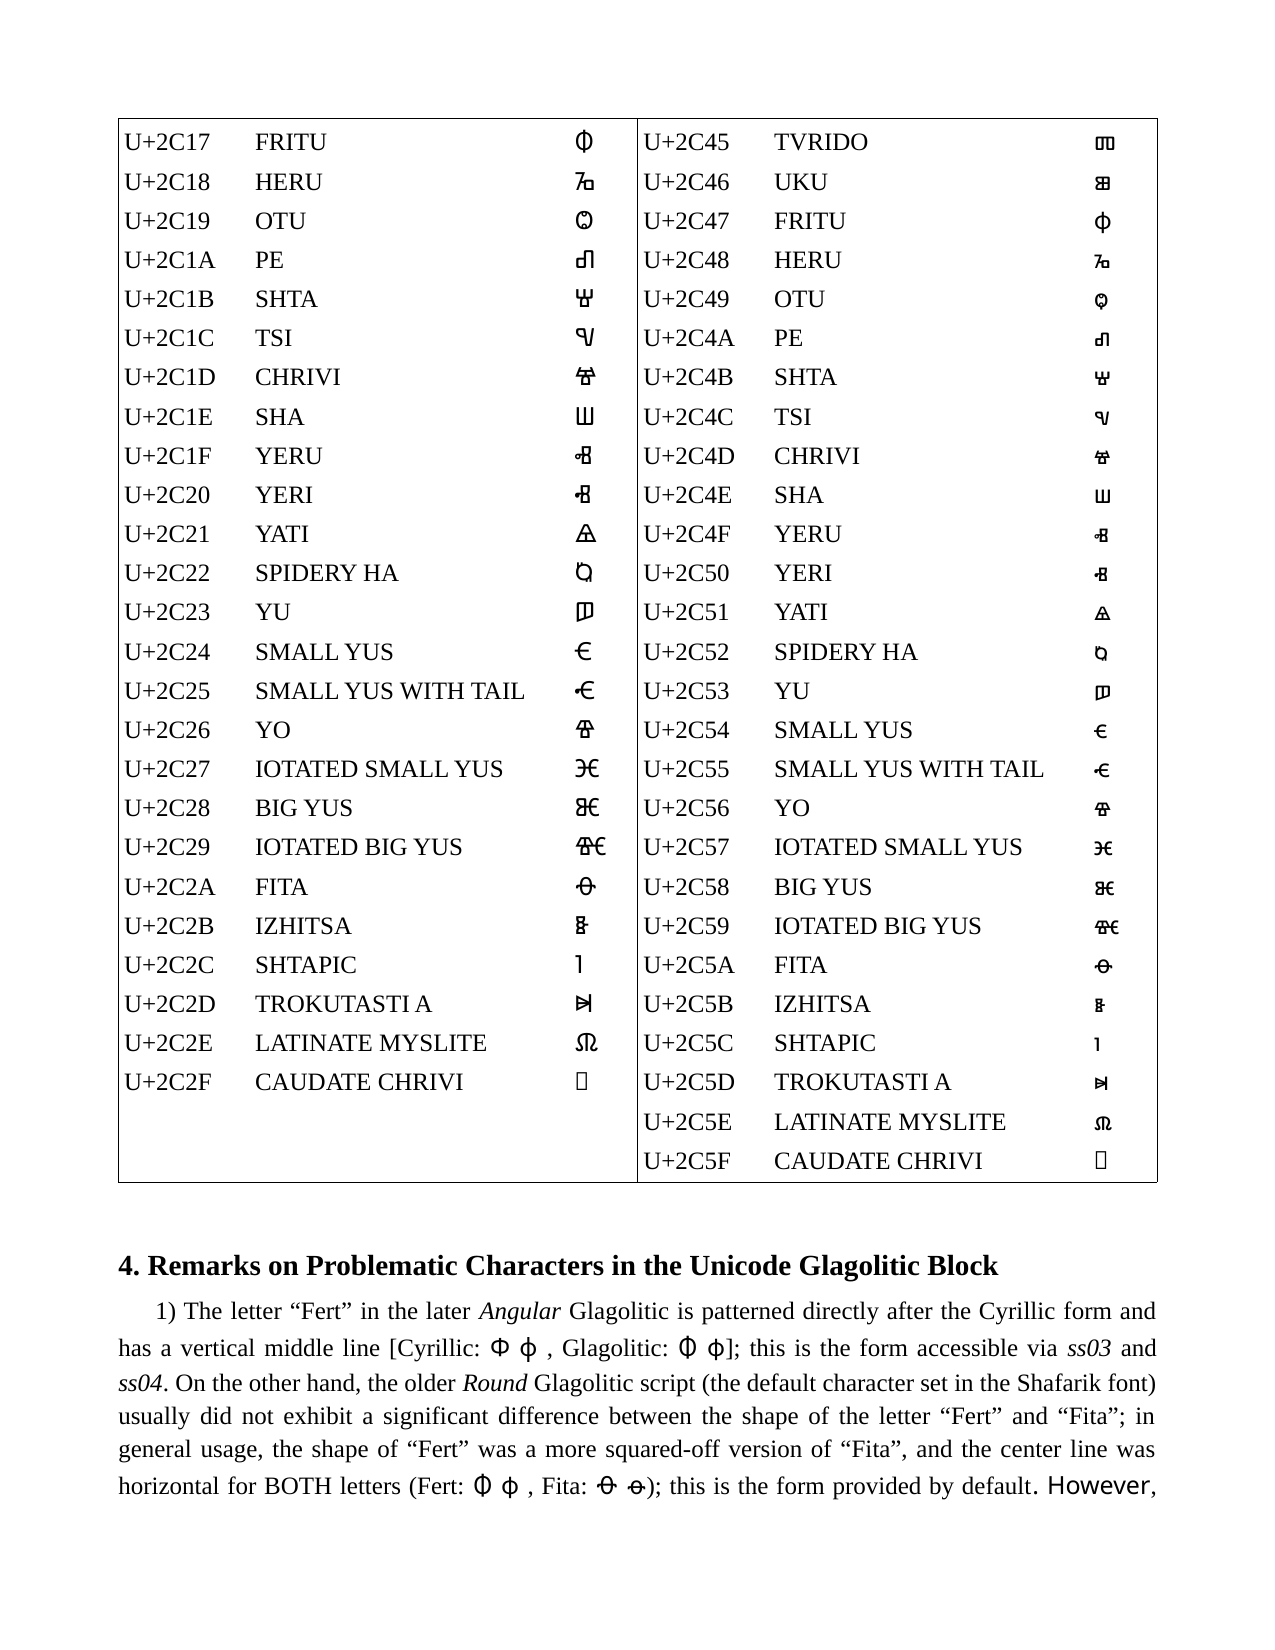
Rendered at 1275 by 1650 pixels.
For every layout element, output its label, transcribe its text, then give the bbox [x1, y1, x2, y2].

text 4. Remarks on Problematic Characters in the Unicode Glagolitic Block [118, 1248, 1157, 1282]
table_header U+2C17 FRITU Ⱇ U+2C18 HERU Ⱈ U+2C19 OTU Ⱉ U+2C1A PE Ⱊ U+2C1B SHTA Ⱋ U+2C1C TSI Ⱌ U+2C1D CHRIVI Ⱍ U+2C1E SHA Ⱎ U+2C1F YERU Ⱏ U+2C20 YERI Ⱐ U+2C21 YATI Ⱑ U+2C22 SPIDERY HA Ⱒ U+2C23 YU Ⱓ U+2C24 SMALL YUS Ⱔ U+2C25 SMALL YUS WITH TAIL Ⱕ U+2C26 YO Ⱖ U+2C27 IOTATED SMALL YUS Ⱗ U+2C28 BIG YUS Ⱘ U+2C29 IOTATED BIG YUS Ⱙ U+2C2A FITA Ⱚ U+2C2B IZHITSA Ⱛ U+2C2C SHTAPIC Ⱜ U+2C2D TROKUTASTI A Ⱝ U+2C2E LATINATE MYSLITE Ⱞ U+2C2F CAUDATE CHRIVI Ⱟ [119, 119, 637, 1182]
text 1) The letter “Fert” in the later Angular Glagolitic is patterned directly after the Cyrillic form and has a vertical middle line [Cyrillic: Ф ф , Glagolitic: Ⱇ ⱇ]; this is the form accessible via ss03 and ss04. On the other hand, the older Round Glagolitic script (the default character set in the Shafarik font) usually did not exhibit a significant difference between the shape of the letter “Fert” and “Fita”; in general usage, the shape of “Fert” was a more squared-off version of “Fita”, and the center line was horizontal for BOTH letters (Fert: Ⱇ ⱇ , Fita: Ⱚ ⱚ); this is the form provided by default. However, [118, 1296, 1157, 1502]
table_header U+2C45 TVRIDO ⱅ U+2C46 UKU ⱆ U+2C47 FRITU ⱇ U+2C48 HERU ⱈ U+2C49 OTU ⱉ U+2C4A PE ⱊ U+2C4B SHTA ⱋ U+2C4C TSI ⱌ U+2C4D CHRIVI ⱍ U+2C4E SHA ⱎ U+2C4F YERU ⱏ U+2C50 YERI ⱐ U+2C51 YATI ⱑ U+2C52 SPIDERY HA ⱒ U+2C53 YU ⱓ U+2C54 SMALL YUS ⱔ U+2C55 SMALL YUS WITH TAIL ⱕ U+2C56 YO ⱖ U+2C57 IOTATED SMALL YUS ⱗ U+2C58 BIG YUS ⱘ U+2C59 IOTATED BIG YUS ⱙ U+2C5A FITA ⱚ U+2C5B IZHITSA ⱛ U+2C5C SHTAPIC ⱜ U+2C5D TROKUTASTI A ⱝ U+2C5E LATINATE MYSLITE ⱞ U+2C5F CAUDATE CHRIVI ⱟ [638, 119, 1157, 1182]
